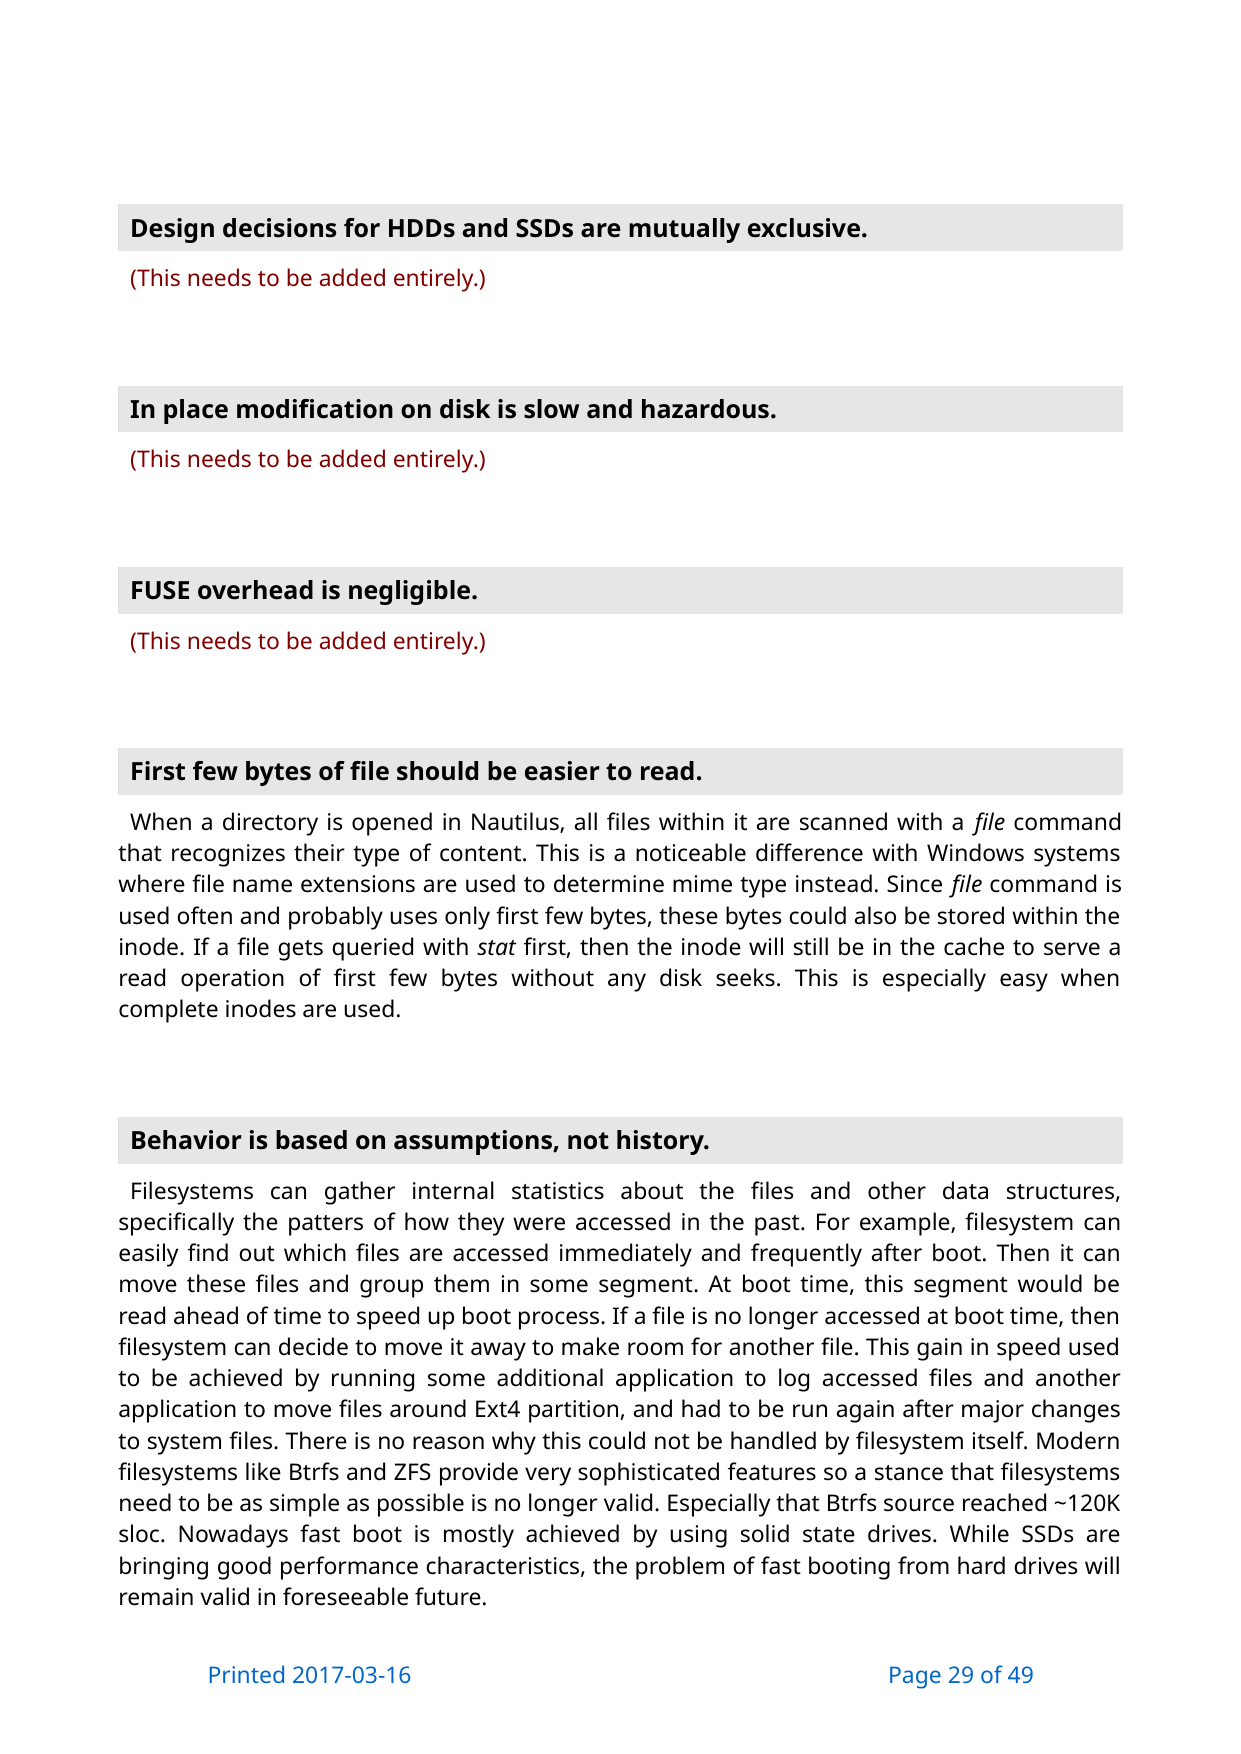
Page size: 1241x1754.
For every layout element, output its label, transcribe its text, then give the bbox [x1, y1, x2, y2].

subtitle Design decisions for HDDs and SSDs are mutually exclusive. [119, 205, 1122, 250]
subtitle First few bytes of file should be easier to read. [119, 749, 1122, 794]
text (This needs to be added entirely.) [118, 262, 1122, 293]
text Filesystems can gather internal statistics about the files and other data structures, specifically the patters of how they were accessed in the past. For example, filesystem can easily find out which files are accessed immediately and frequently after boot. Then it can move these files and group them in some segment. At boot time, this segment would be read ahead of time to speed up boot process. If a file is no longer accessed at boot time, then filesystem can decide to move it away to make room for another file. This gain in speed used to be achieved by running some additional application to log accessed files and another application to move files around Ext4 partition, and had to be run again after major changes to system files. There is no reason why this could not be handled by filesystem itself. Modern filesystems like Btrfs and ZFS provide very sophisticated features so a stance that filesystems need to be as simple as possible is no longer valid. Especially that Btrfs source reached ~120K sloc. Nowadays fast boot is mostly achieved by using solid state drives. While SSDs are bringing good performance characteristics, the problem of fast booting from hard drives will remain valid in foreseeable future. [118, 1175, 1122, 1612]
subtitle In place modification on disk is slow and hazardous. [119, 387, 1122, 431]
subtitle FUSE overhead is negligible. [119, 568, 1122, 613]
text When a directory is opened in Nautilus, all files within it are scanned with a file command that recognizes their type of content. This is a noticeable difference with Windows systems where file name extensions are used to determine mime type instead. Since file command is used often and probably uses only first few bytes, these bytes could also be stored within the inode. If a file gets queried with stat first, then the inode will still be in the cache to serve a read operation of first few bytes without any disk seeks. This is especially easy when complete inodes are used. [118, 806, 1122, 1025]
subtitle Behavior is based on assumptions, not history. [119, 1118, 1122, 1163]
text (This needs to be added entirely.) [118, 625, 1122, 656]
text (This needs to be added entirely.) [118, 443, 1122, 475]
